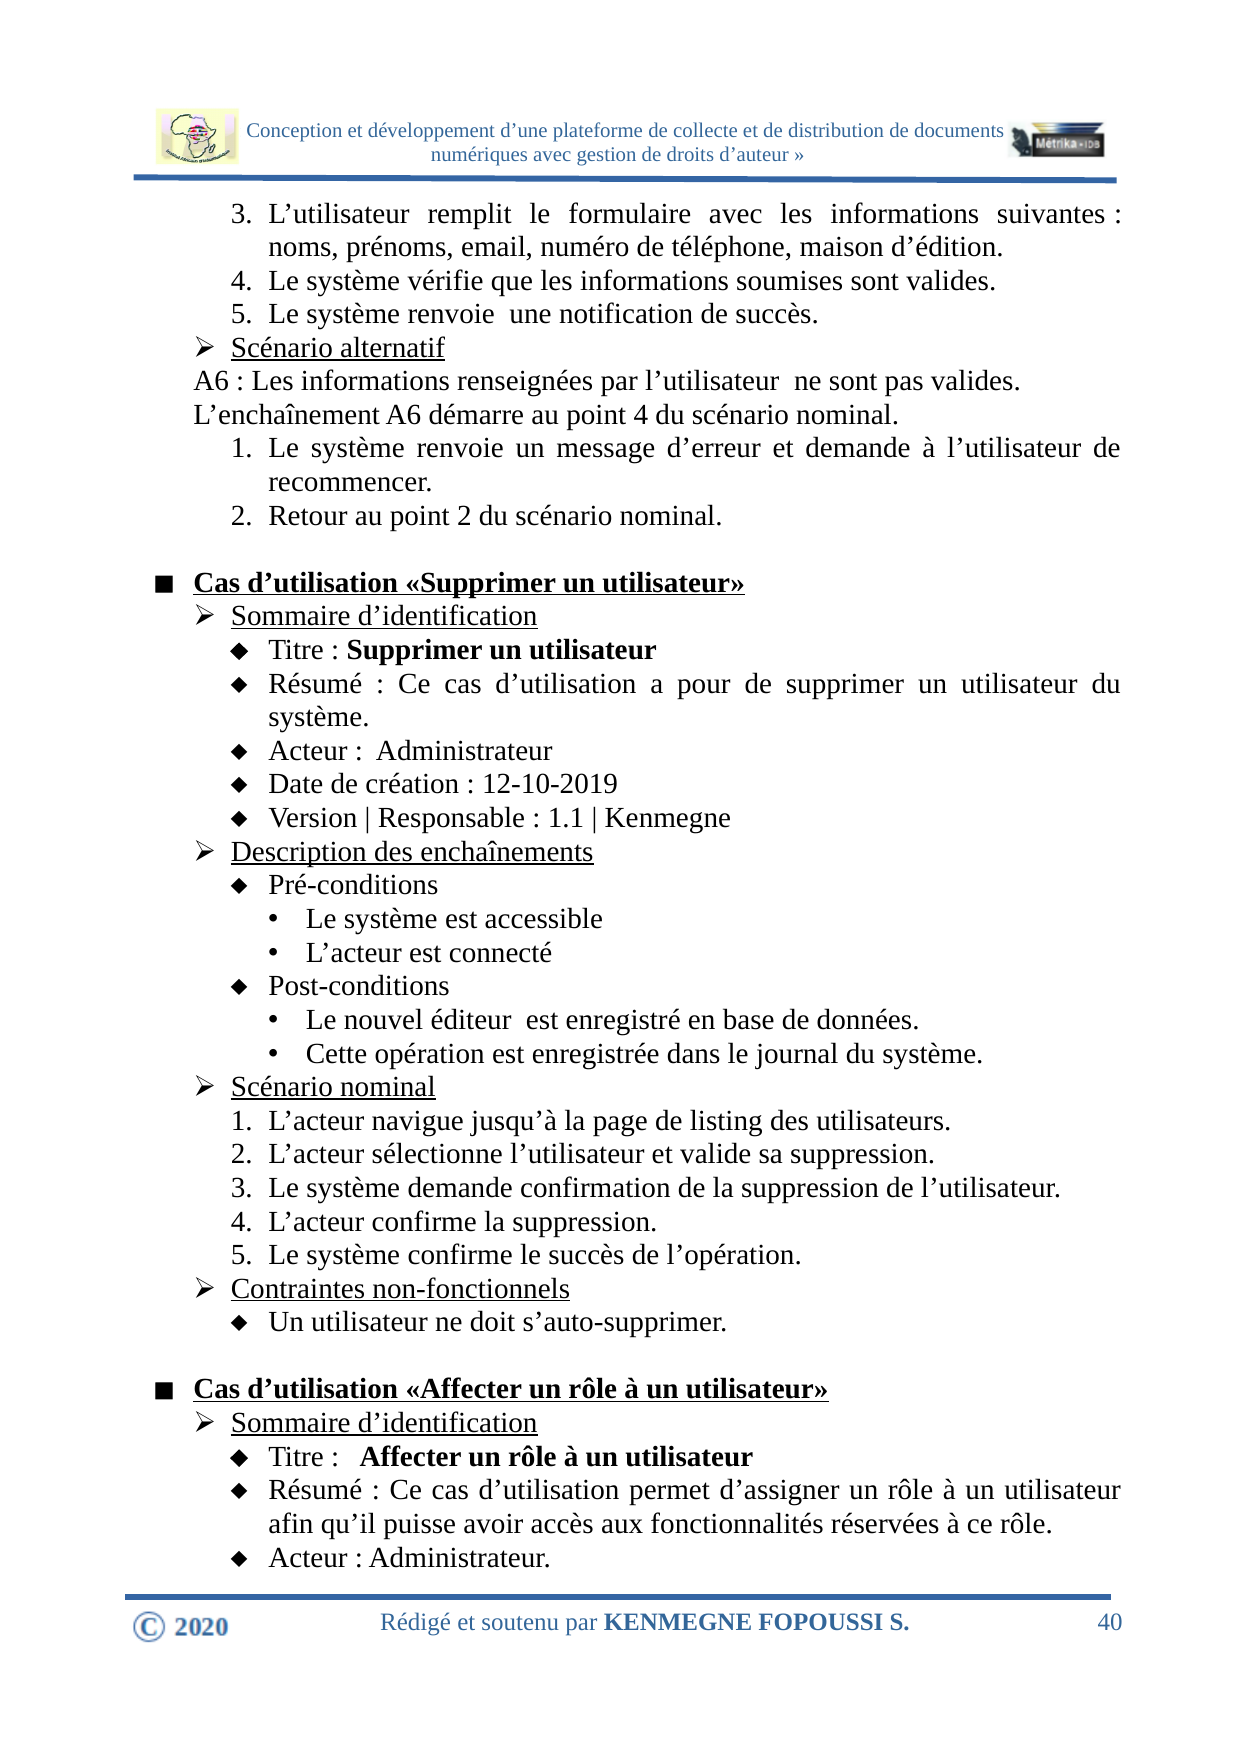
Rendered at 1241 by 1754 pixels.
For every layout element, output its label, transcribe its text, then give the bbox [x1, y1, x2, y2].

list L’acteur navigue jusqu’à la page de listing des utilisateurs. [231, 1103, 1122, 1137]
list Un utilisateur ne doit s’auto-supprimer. [231, 1304, 1122, 1338]
picture [154, 107, 241, 166]
list Le système renvoie une notification de succès. [231, 296, 1122, 330]
list Titre : Affecter un rôle à un utilisateur [231, 1439, 1122, 1472]
list L’acteur sélectionne l’utilisateur et valide sa suppression. [231, 1137, 1122, 1170]
list Version | Responsable : 1.1 | Kenmegne [231, 800, 1122, 834]
list Le système renvoie un message d’erreur et demande à l’utilisateur de recommencer. [231, 431, 1122, 498]
list Résumé : Ce cas d’utilisation a pour de supprimer un utilisateur du système. [231, 666, 1122, 733]
list Titre : Supprimer un utilisateur [231, 632, 1122, 666]
list Description des enchaînements [193, 834, 1122, 867]
picture [1003, 116, 1109, 160]
list L’utilisateur remplit le formulaire avec les informations suivantes : noms, prénoms, email, numéro de téléphone, maison d’édition. [231, 196, 1122, 263]
list Scénario nominal [193, 1069, 1122, 1103]
list Contraintes non-fonctionnels [193, 1271, 1122, 1304]
text A6 : Les informations renseignées par l’utilisateur ne sont pas valides. [118, 363, 1122, 397]
list Cas d’utilisation «Supprimer un utilisateur» [156, 565, 1122, 598]
list Retour au point 2 du scénario nominal. [231, 498, 1122, 531]
list Le système demande confirmation de la suppression de l’utilisateur. [231, 1170, 1122, 1204]
list Post-conditions [231, 968, 1122, 1002]
list Le nouvel éditeur est enregistré en base de données. [268, 1002, 1122, 1036]
picture [126, 1604, 231, 1647]
list Sommaire d’identification [193, 598, 1122, 632]
list Le système est accessible [268, 901, 1122, 935]
text L’enchaînement A6 démarre au point 4 du scénario nominal. [118, 397, 1122, 431]
list Le système confirme le succès de l’opération. [231, 1237, 1122, 1271]
list Sommaire d’identification [193, 1405, 1122, 1439]
list Cas d’utilisation «Affecter un rôle à un utilisateur» [156, 1372, 1122, 1405]
list L’acteur confirme la suppression. [231, 1204, 1122, 1237]
list Acteur : Administrateur [231, 733, 1122, 767]
list Pré-conditions [231, 867, 1122, 901]
list Cette opération est enregistrée dans le journal du système. [268, 1036, 1122, 1069]
list Résumé : Ce cas d’utilisation permet d’assigner un rôle à un utilisateur afin qu’il puisse avoir accès aux fonctionnalités réservées à ce rôle. [231, 1472, 1122, 1540]
list Le système vérifie que les informations soumises sont valides. [231, 263, 1122, 296]
list Scénario alternatif [193, 330, 1122, 363]
list Date de création : 12-10-2019 [231, 767, 1122, 800]
list Acteur : Administrateur. [231, 1540, 1122, 1573]
list L’acteur est connecté [268, 935, 1122, 968]
